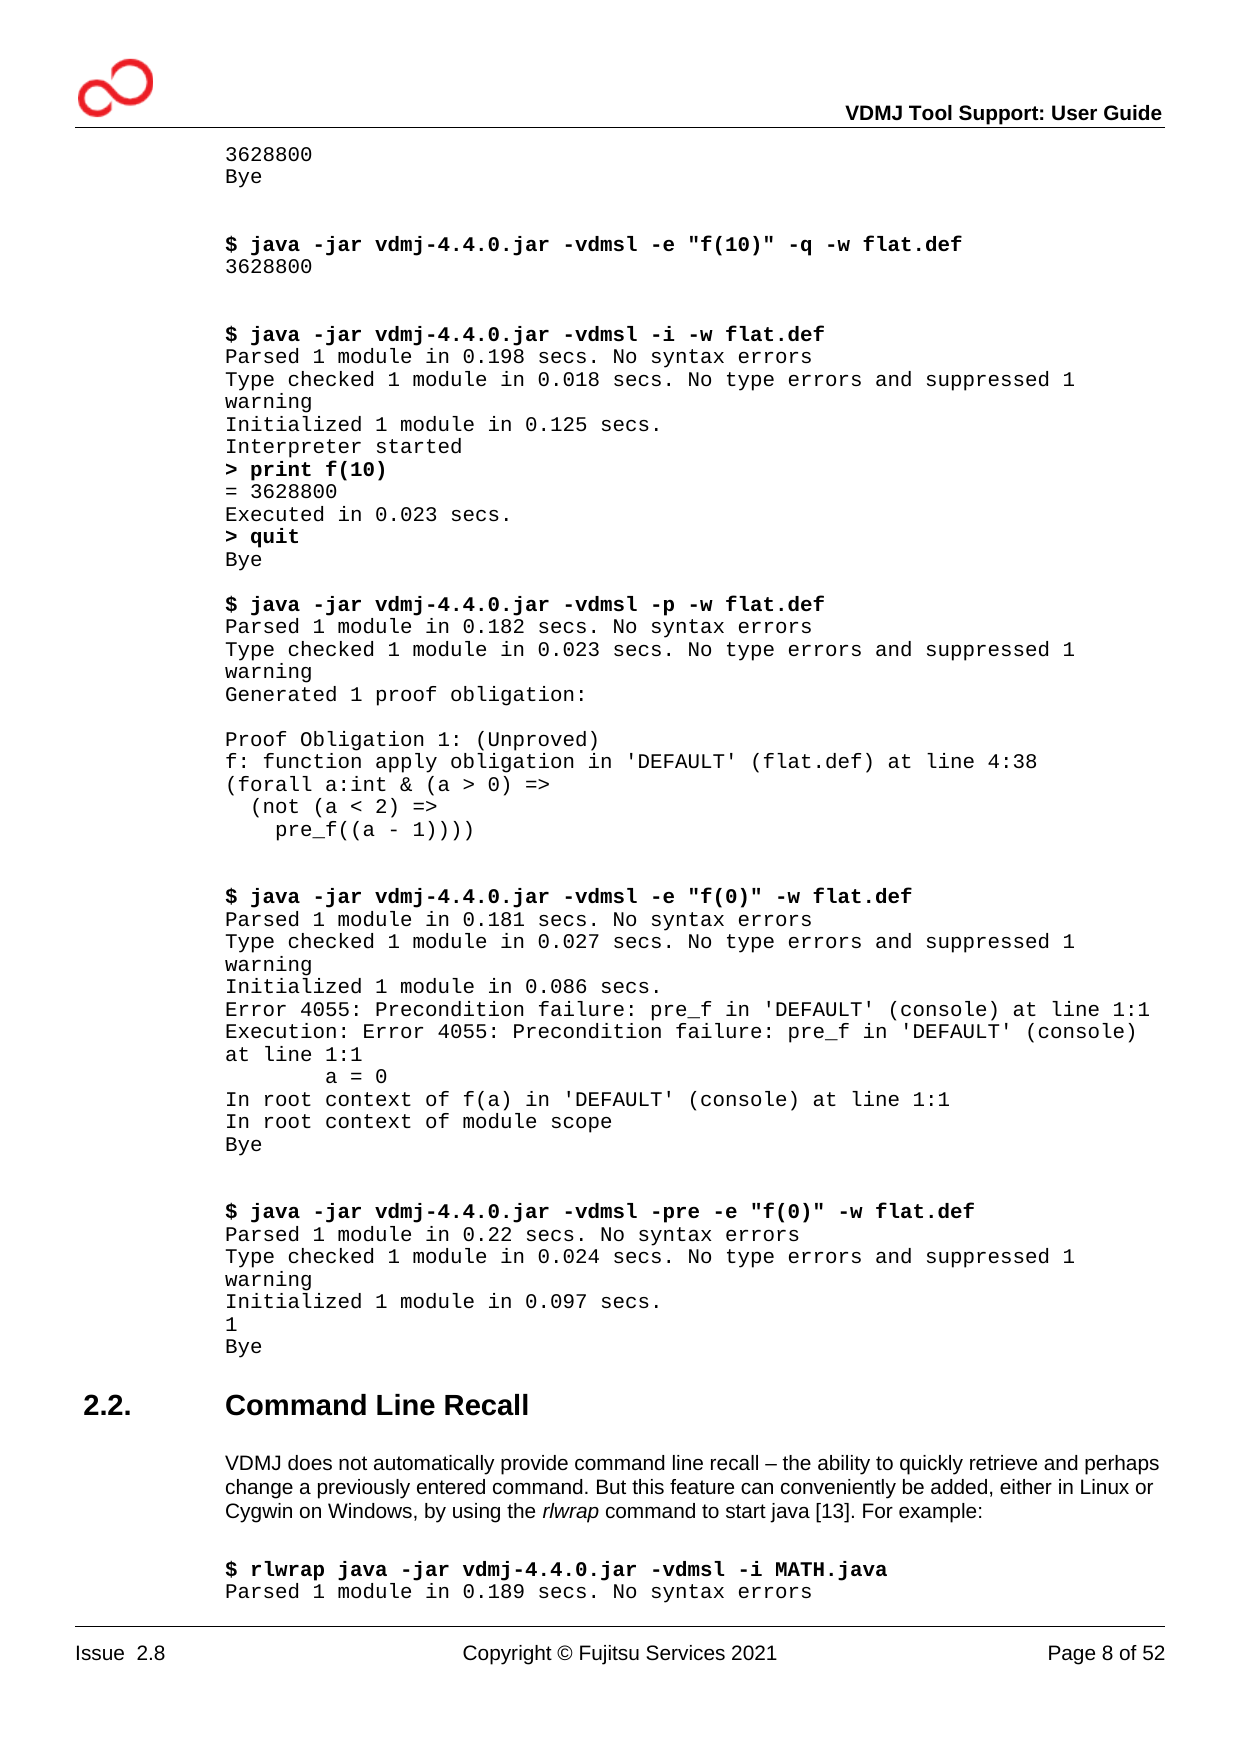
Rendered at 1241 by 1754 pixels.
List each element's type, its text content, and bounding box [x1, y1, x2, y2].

subtitle Command Line Recall [75, 1388, 1165, 1421]
text pre_f((a - 1)))) [225, 818, 1165, 841]
text Bye [225, 166, 1165, 188]
text In root context of f(a) in 'DEFAULT' (console) at line 1:1 [225, 1088, 1165, 1111]
text Bye [225, 548, 1165, 571]
text Initialized 1 module in 0.086 secs. [225, 976, 1165, 998]
text Generated 1 proof obligation: [225, 683, 1165, 706]
text Execution: Error 4055: Precondition failure: pre_f in 'DEFAULT' (console) at line 1:1 [225, 1021, 1165, 1066]
text Type checked 1 module in 0.024 secs. No type errors and suppressed 1 warning [225, 1246, 1165, 1291]
text > print f(10) [225, 458, 1165, 481]
text Parsed 1 module in 0.189 secs. No syntax errors [225, 1581, 1165, 1603]
text $ java -jar vdmj-4.4.0.jar -vdmsl -e "f(0)" -w flat.def [225, 886, 1165, 908]
text Proof Obligation 1: (Unproved) [225, 728, 1165, 751]
text Bye [225, 1336, 1165, 1358]
text Parsed 1 module in 0.198 secs. No syntax errors [225, 346, 1165, 368]
text a = 0 [225, 1066, 1165, 1088]
text 3628800 [225, 256, 1165, 278]
text Initialized 1 module in 0.097 secs. [225, 1291, 1165, 1313]
text 1 [225, 1313, 1165, 1336]
text $ java -jar vdmj-4.4.0.jar -vdmsl -pre -e "f(0)" -w flat.def [225, 1201, 1165, 1223]
text In root context of module scope [225, 1111, 1165, 1133]
text $ java -jar vdmj-4.4.0.jar -vdmsl -p -w flat.def [225, 593, 1165, 616]
text Bye [225, 1133, 1165, 1156]
text VDMJ does not automatically provide command line recall – the ability to quickly retrieve and perhaps change a previously entered command. But this feature can conveniently be added, either in Linux or Cygwin on Windows, by using the rlwrap command to start java [13]. For example: [225, 1451, 1165, 1523]
text Type checked 1 module in 0.027 secs. No type errors and suppressed 1 warning [225, 931, 1165, 976]
text Parsed 1 module in 0.22 secs. No syntax errors [225, 1223, 1165, 1246]
text f: function apply obligation in 'DEFAULT' (flat.def) at line 4:38 [225, 751, 1165, 773]
text Interpreter started [225, 436, 1165, 458]
text Parsed 1 module in 0.182 secs. No syntax errors [225, 616, 1165, 638]
text (not (a < 2) => [225, 796, 1165, 818]
text $ java -jar vdmj-4.4.0.jar -vdmsl -i -w flat.def [225, 323, 1165, 346]
text 3628800 [225, 143, 1165, 166]
text Executed in 0.023 secs. [225, 503, 1165, 526]
text Error 4055: Precondition failure: pre_f in 'DEFAULT' (console) at line 1:1 [225, 998, 1165, 1021]
text Initialized 1 module in 0.125 secs. [225, 413, 1165, 436]
text $ java -jar vdmj-4.4.0.jar -vdmsl -e "f(10)" -q -w flat.def [225, 233, 1165, 256]
picture [78, 52, 153, 127]
text > quit [225, 526, 1165, 548]
text (forall a:int & (a > 0) => [225, 773, 1165, 796]
text = 3628800 [225, 481, 1165, 503]
text Type checked 1 module in 0.023 secs. No type errors and suppressed 1 warning [225, 638, 1165, 683]
text $ rlwrap java -jar vdmj-4.4.0.jar -vdmsl -i MATH.java [225, 1558, 1165, 1581]
text Parsed 1 module in 0.181 secs. No syntax errors [225, 908, 1165, 931]
text Type checked 1 module in 0.018 secs. No type errors and suppressed 1 warning [225, 368, 1165, 413]
